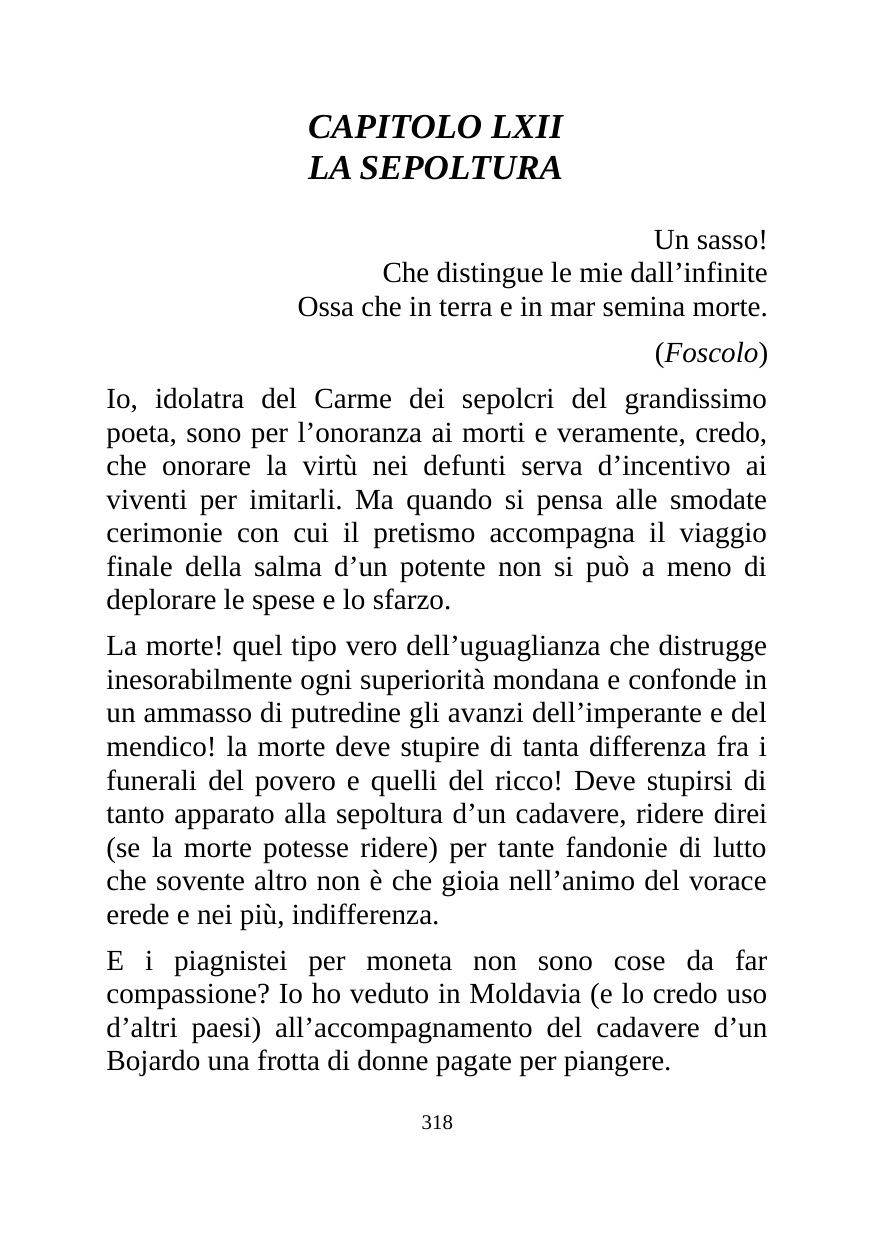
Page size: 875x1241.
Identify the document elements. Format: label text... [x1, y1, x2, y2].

text (Foscolo) [106, 335, 768, 369]
text E i piagnistei per moneta non sono cose da far compassione? Io ho veduto in Moldavia (e lo credo uso d’altri paesi) all’accompagnamento del cadavere d’un Bojardo una frotta di donne pagate per piangere. [106, 943, 768, 1077]
subtitle CAPITOLO LXII LA SEPOLTURA [106, 106, 768, 187]
text Un sasso! Che distingue le mie dall’infinite Ossa che in terra e in mar semina morte. [106, 222, 768, 323]
text Io, idolatra del Carme dei sepolcri del grandissimo poeta, sono per l’onoranza ai morti e veramente, credo, che onorare la virtù nei defunti serva d’incentivo ai viventi per imitarli. Ma quando si pensa alle smodate cerimonie con cui il pretismo accompagna il viaggio finale della salma d’un potente non si può a meno di deplorare le spese e lo sfarzo. [106, 381, 768, 616]
text La morte! quel tipo vero dell’uguaglianza che distrugge inesorabilmente ogni superiorità mondana e confonde in un ammasso di putredine gli avanzi dell’imperante e del mendico! la morte deve stupire di tanta differenza fra i funerali del povero e quelli del ricco! Deve stupirsi di tanto apparato alla sepoltura d’un cadavere, ridere direi (se la morte potesse ridere) per tante fandonie di lutto che sovente altro non è che gioia nell’animo del vorace erede e nei più, indifferenza. [106, 628, 768, 930]
